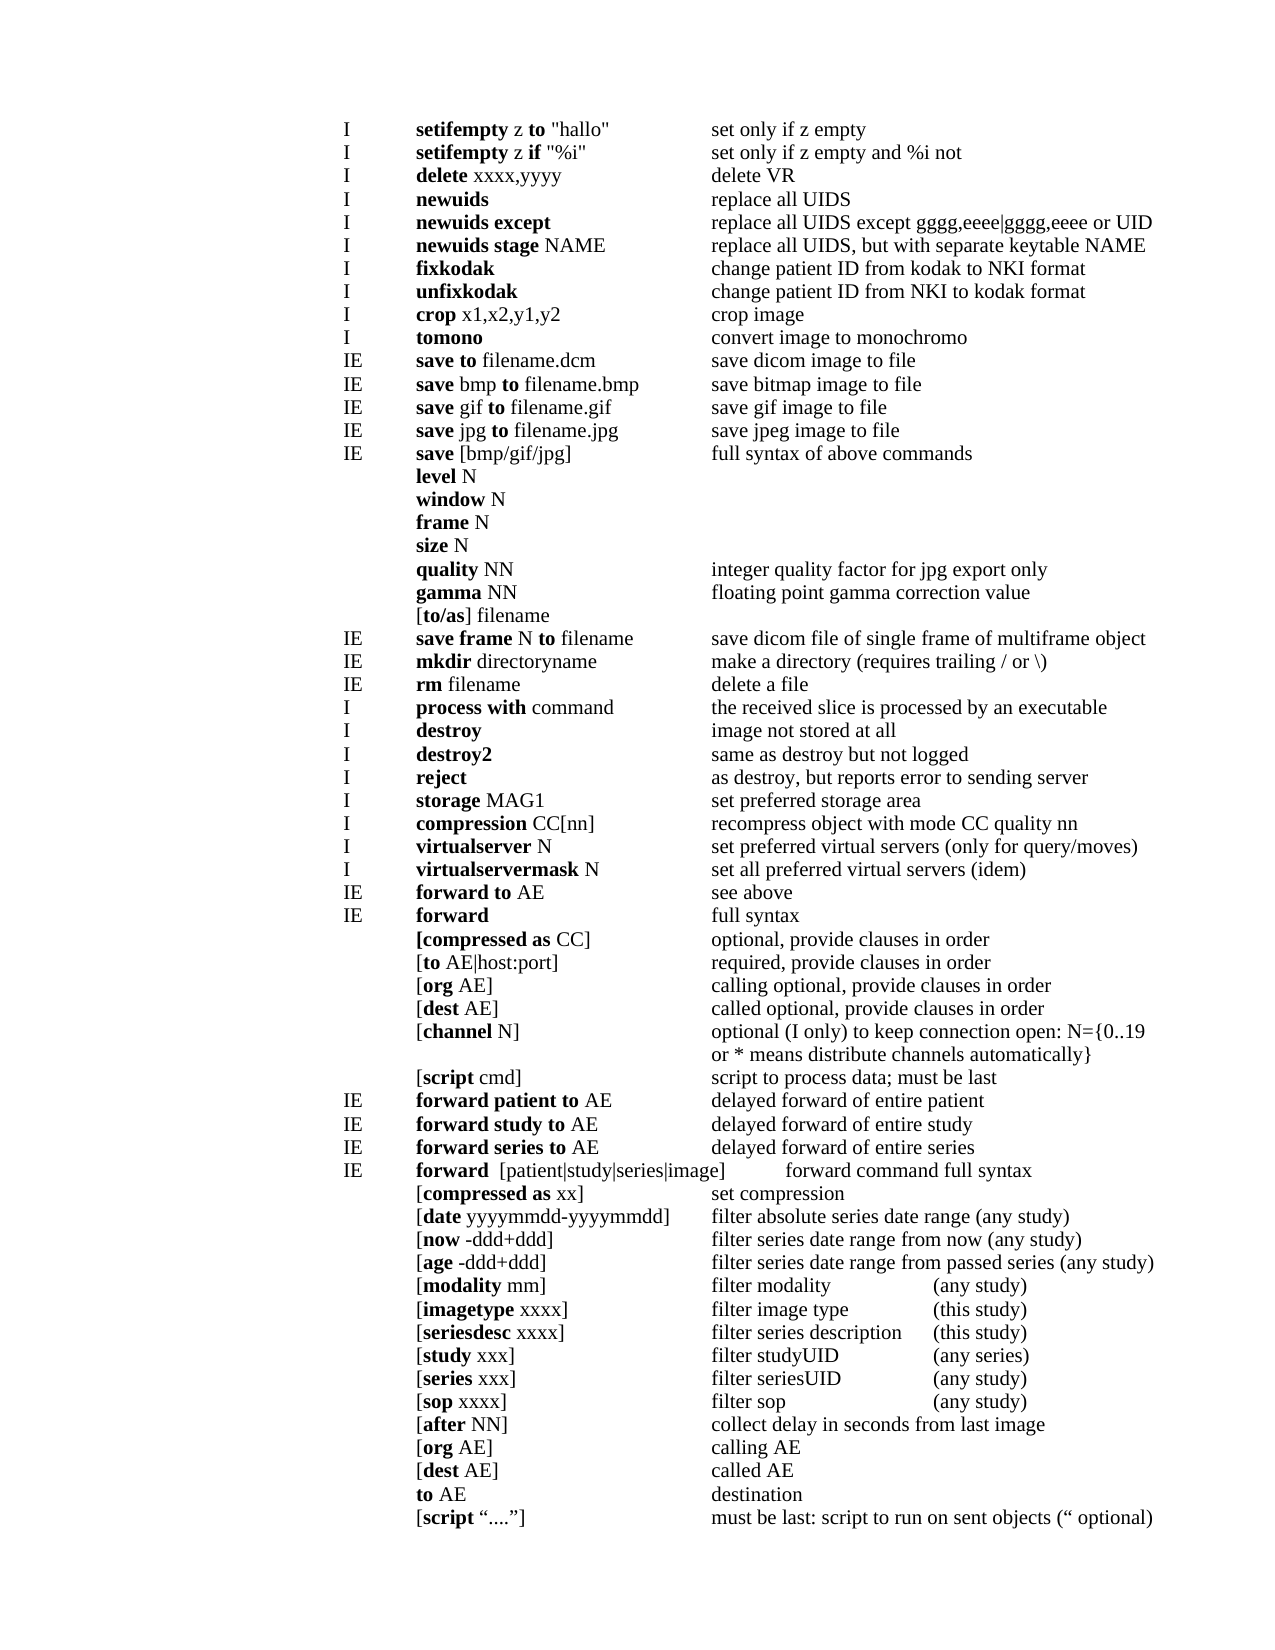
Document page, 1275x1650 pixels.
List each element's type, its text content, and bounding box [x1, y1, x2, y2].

text [org AE] calling optional, provide clauses in order [268, 974, 1157, 997]
text to AE destination [268, 1482, 1157, 1506]
text I newuids except replace all UIDS except gggg,eeee|gggg,eeee or UID [268, 211, 1157, 234]
text IE forward series to AE delayed forward of entire series [268, 1136, 1157, 1159]
text I unfixkodak change patient ID from NKI to kodak format [268, 280, 1157, 303]
text [dest AE] called AE [268, 1459, 1157, 1482]
text [to/as] filename [268, 604, 1157, 627]
text I delete xxxx,yyyy delete VR [268, 164, 1157, 187]
text [imagetype xxxx] filter image type (this study) [268, 1297, 1157, 1321]
text quality NN integer quality factor for jpg export only [268, 557, 1157, 581]
text I fixkodak change patient ID from kodak to NKI format [268, 257, 1157, 280]
text IE forward [patient|study|series|image] forward command full syntax [268, 1159, 1157, 1182]
text I newuids stage NAME replace all UIDS, but with separate keytable NAME [268, 234, 1157, 257]
text I crop x1,x2,y1,y2 crop image [268, 303, 1157, 326]
text I destroy image not stored at all [268, 719, 1157, 742]
text I tomono convert image to monochromo [268, 326, 1157, 349]
text I storage MAG1 set preferred storage area [268, 789, 1157, 812]
text [org AE] calling AE [268, 1436, 1157, 1459]
text [age -ddd+ddd] filter series date range from passed series (any study) [modality mm] filter modality (any study) [268, 1251, 1157, 1297]
text [study xxx] filter studyUID (any series) [268, 1344, 1157, 1367]
text [compressed as xx] set compression [268, 1182, 1157, 1205]
text IE save jpg to filename.jpg save jpeg image to file [268, 419, 1157, 442]
text [to AE|host:port] required, provide clauses in order [268, 951, 1157, 974]
text IE forward to AE see above [268, 881, 1157, 904]
text I reject as destroy, but reports error to sending server [268, 766, 1157, 789]
text IE save [bmp/gif/jpg] full syntax of above commands [268, 442, 1157, 465]
text [after NN] collect delay in seconds from last image [268, 1413, 1157, 1436]
text [script “....”] must be last: script to run on sent objects (“ optional) [268, 1506, 1157, 1529]
text [sop xxxx] filter sop (any study) [268, 1390, 1157, 1413]
text size N [268, 534, 1157, 557]
text [script cmd] script to process data; must be last [268, 1066, 1157, 1089]
text [now -ddd+ddd] filter series date range from now (any study) [268, 1228, 1157, 1251]
text IE forward study to AE delayed forward of entire study [268, 1112, 1157, 1136]
text I virtualservermask N set all preferred virtual servers (idem) [268, 858, 1157, 881]
text window N [268, 488, 1157, 511]
text [date yyyymmdd-yyyymmdd] filter absolute series date range (any study) [268, 1205, 1157, 1228]
text level N [268, 465, 1157, 488]
text [channel N] optional (I only) to keep connection open: N={0..19 or * means distribute channels automatically} [268, 1020, 1157, 1066]
text [compressed as CC] optional, provide clauses in order [268, 927, 1157, 951]
text IE rm filename delete a file [268, 673, 1157, 696]
text I process with command the received slice is processed by an executable [268, 696, 1157, 719]
text IE save bmp to filename.bmp save bitmap image to file [268, 372, 1157, 396]
text I virtualserver N set preferred virtual servers (only for query/moves) [268, 835, 1157, 858]
text I setifempty z to "hallo" set only if z empty [268, 118, 1157, 141]
text IE forward patient to AE delayed forward of entire patient [268, 1089, 1157, 1112]
text I compression CC[nn] recompress object with mode CC quality nn [268, 812, 1157, 835]
text frame N [268, 511, 1157, 534]
text IE forward full syntax [268, 904, 1157, 927]
text [series xxx] filter seriesUID (any study) [268, 1367, 1157, 1390]
text IE save gif to filename.gif save gif image to file [268, 396, 1157, 419]
text IE mkdir directoryname make a directory (requires trailing / or \) [268, 650, 1157, 673]
text [dest AE] called optional, provide clauses in order [268, 997, 1157, 1020]
text gamma NN floating point gamma correction value [268, 581, 1157, 604]
text I destroy2 same as destroy but not logged [268, 742, 1157, 766]
text IE save frame N to filename save dicom file of single frame of multiframe object [268, 627, 1157, 650]
text I setifempty z if "%i" set only if z empty and %i not [268, 141, 1157, 164]
text IE save to filename.dcm save dicom image to file [268, 349, 1157, 372]
text I newuids replace all UIDS [268, 187, 1157, 211]
text [seriesdesc xxxx] filter series description (this study) [268, 1321, 1157, 1344]
